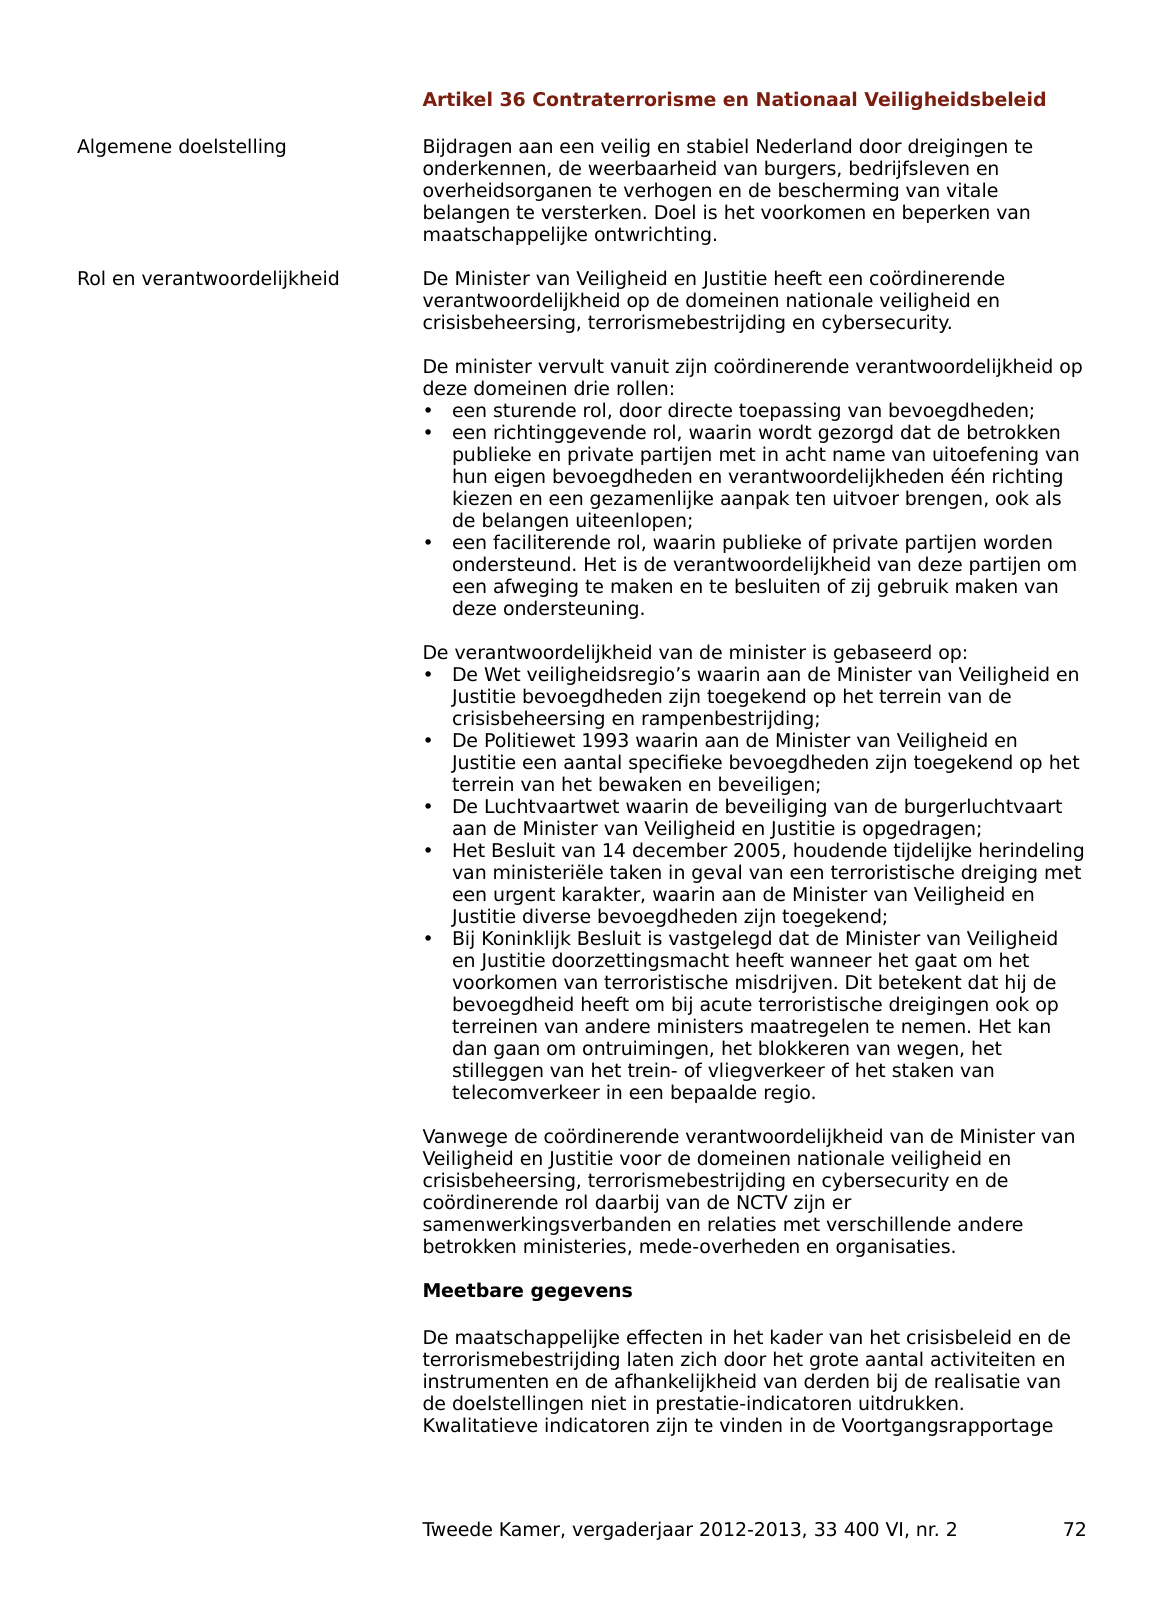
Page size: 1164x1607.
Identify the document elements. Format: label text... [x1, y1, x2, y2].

text De Minister van Veiligheid en Justitie heeft een coördinerende verantwoordelijkheid op de domeinen nationale veiligheid en crisisbeheersing, terrorismebestrijding en cybersecurity. [422, 268, 1087, 334]
text De maatschappelijke effecten in het kader van het crisisbeleid en de terrorismebestrijding laten zich door het grote aantal activiteiten en instrumenten en de afhankelijkheid van derden bij de realisatie van de doelstellingen niet in prestatie-indicatoren uitdrukken. Kwalitatieve indicatoren zijn te vinden in de Voortgangsrapportage [422, 1327, 1087, 1437]
text De minister vervult vanuit zijn coördinerende verantwoordelijkheid op deze domeinen drie rollen: [422, 356, 1087, 400]
text Vanwege de coördinerende verantwoordelijkheid van de Minister van Veiligheid en Justitie voor de domeinen nationale veiligheid en crisisbeheersing, terrorismebestrijding en cybersecurity en de coördinerende rol daarbij van de NCTV zijn er samenwerkingsverbanden en relaties met verschillende andere betrokken ministeries, mede-overheden en organisaties. [422, 1126, 1087, 1258]
text Bijdragen aan een veilig en stabiel Nederland door dreigingen te onderkennen, de weerbaarheid van burgers, bedrijfsleven en overheidsorganen te verhogen en de bescherming van vitale belangen te versterken. Doel is het voorkomen en beperken van maatschappelijke ontwrichting. [422, 136, 1087, 246]
text • De Luchtvaartwet waarin de beveiliging van de burgerluchtvaart aan de Minister van Veiligheid en Justitie is opgedragen; [422, 796, 1087, 840]
text • een sturende rol, door directe toepassing van bevoegdheden; [422, 400, 1087, 422]
text De verantwoordelijkheid van de minister is gebaseerd op: [422, 642, 1087, 664]
text • een faciliterende rol, waarin publieke of private partijen worden ondersteund. Het is de verantwoordelijkheid van deze partijen om een afweging te maken en te besluiten of zij gebruik maken van deze ondersteuning. [422, 532, 1087, 620]
text • Bij Koninklijk Besluit is vastgelegd dat de Minister van Veiligheid en Justitie doorzettingsmacht heeft wanneer het gaat om het voorkomen van terroristische misdrijven. Dit betekent dat hij de bevoegdheid heeft om bij acute terroristische dreigingen ook op terreinen van andere ministers maatregelen te nemen. Het kan dan gaan om ontruimingen, het blokkeren van wegen, het stilleggen van het trein- of vliegverkeer of het staken van telecomverkeer in een bepaalde regio. [422, 928, 1087, 1104]
text • De Politiewet 1993 waarin aan de Minister van Veiligheid en Justitie een aantal specifieke bevoegdheden zijn toegekend op het terrein van het bewaken en beveiligen; [422, 730, 1087, 796]
subtitle Meetbare gegevens [422, 1280, 1087, 1302]
text Rol en verantwoordelijkheid [77, 268, 399, 290]
text Algemene doelstelling [77, 136, 399, 158]
text • Het Besluit van 14 december 2005, houdende tijdelijke herindeling van ministeriële taken in geval van een terroristische dreiging met een urgent karakter, waarin aan de Minister van Veiligheid en Justitie diverse bevoegdheden zijn toegekend; [422, 840, 1087, 928]
text • De Wet veiligheidsregio’s waarin aan de Minister van Veiligheid en Justitie bevoegdheden zijn toegekend op het terrein van de crisisbeheersing en rampenbestrijding; [422, 664, 1087, 730]
subtitle Artikel 36 Contraterrorisme en Nationaal Veiligheidsbeleid [422, 89, 1087, 111]
text • een richtinggevende rol, waarin wordt gezorgd dat de betrokken publieke en private partijen met in acht name van uitoefening van hun eigen bevoegdheden en verantwoordelijkheden één richting kiezen en een gezamenlijke aanpak ten uitvoer brengen, ook als de belangen uiteenlopen; [422, 422, 1087, 532]
